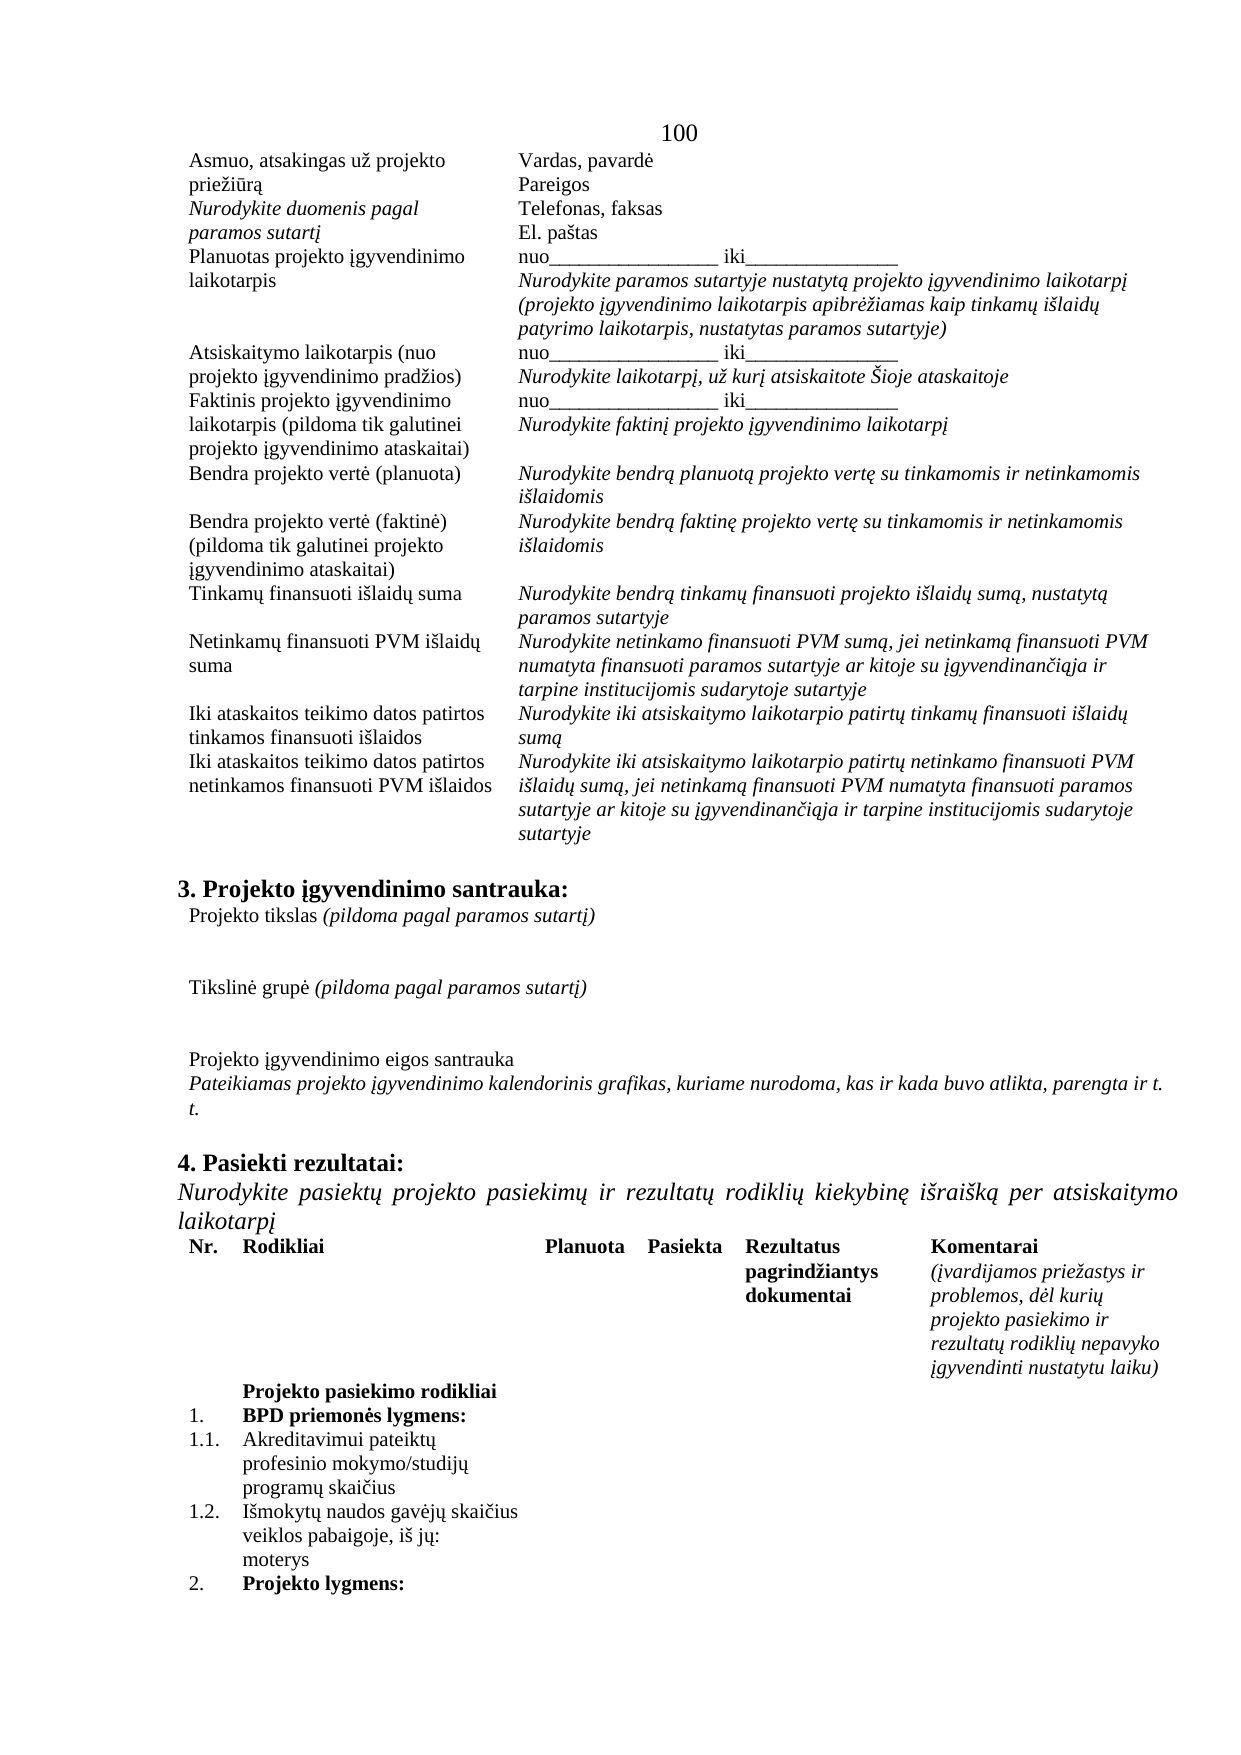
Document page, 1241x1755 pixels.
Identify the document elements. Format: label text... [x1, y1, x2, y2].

table_header Projekto tikslas (pildoma pagal paramos sutartį) Tikslinė grupė (pildoma pagal paramos sutartį) Projekto įgyvendinimo eigos santrauka Pateikiamas projekto įgyvendinimo kalendorinis grafikas, kuriame nurodoma, kas ir kada buvo atlikta, parengta ir t. t. [177, 903, 1181, 1119]
table_cell El. paštas [507, 220, 799, 244]
table_cell nuo iki Nurodykite laikotarpį, už kurį atsiskaitote Šioje ataskaitoje [507, 340, 1181, 388]
table_cell [799, 172, 1181, 196]
table_cell [177, 1379, 231, 1403]
table_cell [734, 1547, 919, 1571]
table_cell [636, 1571, 734, 1595]
table_cell Akreditavimui pateiktų profesinio mokymo/studijų programų skaičius [231, 1427, 534, 1499]
table_cell Telefonas, faksas [507, 196, 799, 220]
table_cell Bendra projekto vertė (faktinė) (pildoma tik galutinei projekto įgyvendinimo ataskaitai) [177, 509, 507, 581]
table_cell Tinkamų finansuoti išlaidų suma [177, 581, 507, 629]
table_cell [919, 1427, 1181, 1499]
table_cell [636, 1403, 734, 1427]
table_cell [534, 1403, 636, 1427]
table_cell Bendra projekto vertė (planuota) [177, 460, 507, 508]
table_cell Projekto lygmens: [231, 1571, 534, 1595]
table_cell [636, 1499, 734, 1547]
table_cell 1. [177, 1403, 231, 1427]
table_cell [919, 1547, 1181, 1571]
table_cell [919, 1499, 1181, 1547]
table_header Komentarai (įvardijamos priežastys ir problemos, dėl kurių projekto pasiekimo ir rezultatų rodiklių nepavyko įgyvendinti nustatytu laiku) [919, 1235, 1181, 1379]
table_cell Vardas, pavardė [507, 148, 799, 172]
table_header Rezultatus pagrindžiantys dokumentai [734, 1235, 919, 1379]
table_cell [799, 148, 1181, 172]
table_cell Faktinis projekto įgyvendinimo laikotarpis (pildoma tik galutinei projekto įgyvendinimo ataskaitai) [177, 388, 507, 460]
table_cell 1.1. [177, 1427, 231, 1499]
text 3. Projekto įgyvendinimo santrauka: [177, 874, 1181, 903]
table_header Planuota [534, 1235, 636, 1379]
table_cell [919, 1571, 1181, 1595]
table_cell 2. [177, 1571, 231, 1595]
table_cell [534, 1499, 636, 1547]
table_cell Nurodykite iki atsiskaitymo laikotarpio patirtų tinkamų finansuoti išlaidų sumą [507, 701, 1181, 749]
table_header Nr. [177, 1235, 231, 1379]
table_cell [919, 1403, 1181, 1427]
table_cell [636, 1379, 734, 1403]
table_cell [534, 1571, 636, 1595]
table_cell Iki ataskaitos teikimo datos patirtos tinkamos finansuoti išlaidos [177, 701, 507, 749]
table_cell [734, 1499, 919, 1547]
table_cell Netinkamų finansuoti PVM išlaidų suma [177, 629, 507, 701]
table_cell [534, 1427, 636, 1499]
table_cell [177, 1547, 231, 1571]
table_cell Nurodykite iki atsiskaitymo laikotarpio patirtų netinkamo finansuoti PVM išlaidų sumą, jei netinkamą finansuoti PVM numatyta finansuoti paramos sutartyje ar kitoje su įgyvendinančiąja ir tarpine institucijomis sudarytoje sutartyje [507, 749, 1181, 845]
table_cell nuo iki Nurodykite paramos sutartyje nustatytą projekto įgyvendinimo laikotarpį (projekto įgyvendinimo laikotarpis apibrėžiamas kaip tinkamų išlaidų patyrimo laikotarpis, nustatytas paramos sutartyje) [507, 244, 1181, 340]
table_cell Išmokytų naudos gavėjų skaičius veiklos pabaigoje, iš jų: [231, 1499, 534, 1547]
table_cell BPD priemonės lygmens: [231, 1403, 534, 1427]
table_cell moterys [231, 1547, 534, 1571]
table_cell [534, 1379, 636, 1403]
table_cell Planuotas projekto įgyvendinimo laikotarpis [177, 244, 507, 340]
table_header Pasiekta [636, 1235, 734, 1379]
table_cell Iki ataskaitos teikimo datos patirtos netinkamos finansuoti PVM išlaidos [177, 749, 507, 845]
table_cell nuo iki Nurodykite faktinį projekto įgyvendinimo laikotarpį [507, 388, 1181, 460]
table_cell [799, 220, 1181, 244]
table_cell Atsiskaitymo laikotarpis (nuo projekto įgyvendinimo pradžios) [177, 340, 507, 388]
table_cell Nurodykite bendrą faktinę projekto vertę su tinkamomis ir netinkamomis išlaidomis [507, 509, 1181, 581]
table_cell Nurodykite bendrą planuotą projekto vertę su tinkamomis ir netinkamomis išlaidomis [507, 460, 1181, 508]
table_header Rodikliai [231, 1235, 534, 1379]
table_cell Nurodykite netinkamo finansuoti PVM sumą, jei netinkamą finansuoti PVM numatyta finansuoti paramos sutartyje ar kitoje su įgyvendinančiąja ir tarpine institucijomis sudarytoje sutartyje [507, 629, 1181, 701]
table_cell [636, 1427, 734, 1499]
table_cell [734, 1427, 919, 1499]
table_cell [734, 1403, 919, 1427]
table_cell [734, 1379, 919, 1403]
table_cell [636, 1547, 734, 1571]
text Nurodykite pasiektų projekto pasiekimų ir rezultatų rodiklių kiekybinę išraišką per atsiskaitymo laikotarpį [177, 1177, 1181, 1234]
table_cell Projekto pasiekimo rodikliai [231, 1379, 534, 1403]
table_cell [799, 196, 1181, 220]
table_cell 1.2. [177, 1499, 231, 1547]
table_cell [919, 1379, 1181, 1403]
table_cell [734, 1571, 919, 1595]
table_cell [534, 1547, 636, 1571]
table_cell Nurodykite bendrą tinkamų finansuoti projekto išlaidų sumą, nustatytą paramos sutartyje [507, 581, 1181, 629]
table_cell Asmuo, atsakingas už projekto priežiūrą Nurodykite duomenis pagal paramos sutartį [177, 148, 507, 244]
table_cell Pareigos [507, 172, 799, 196]
text 4. Pasiekti rezultatai: [177, 1148, 1181, 1177]
